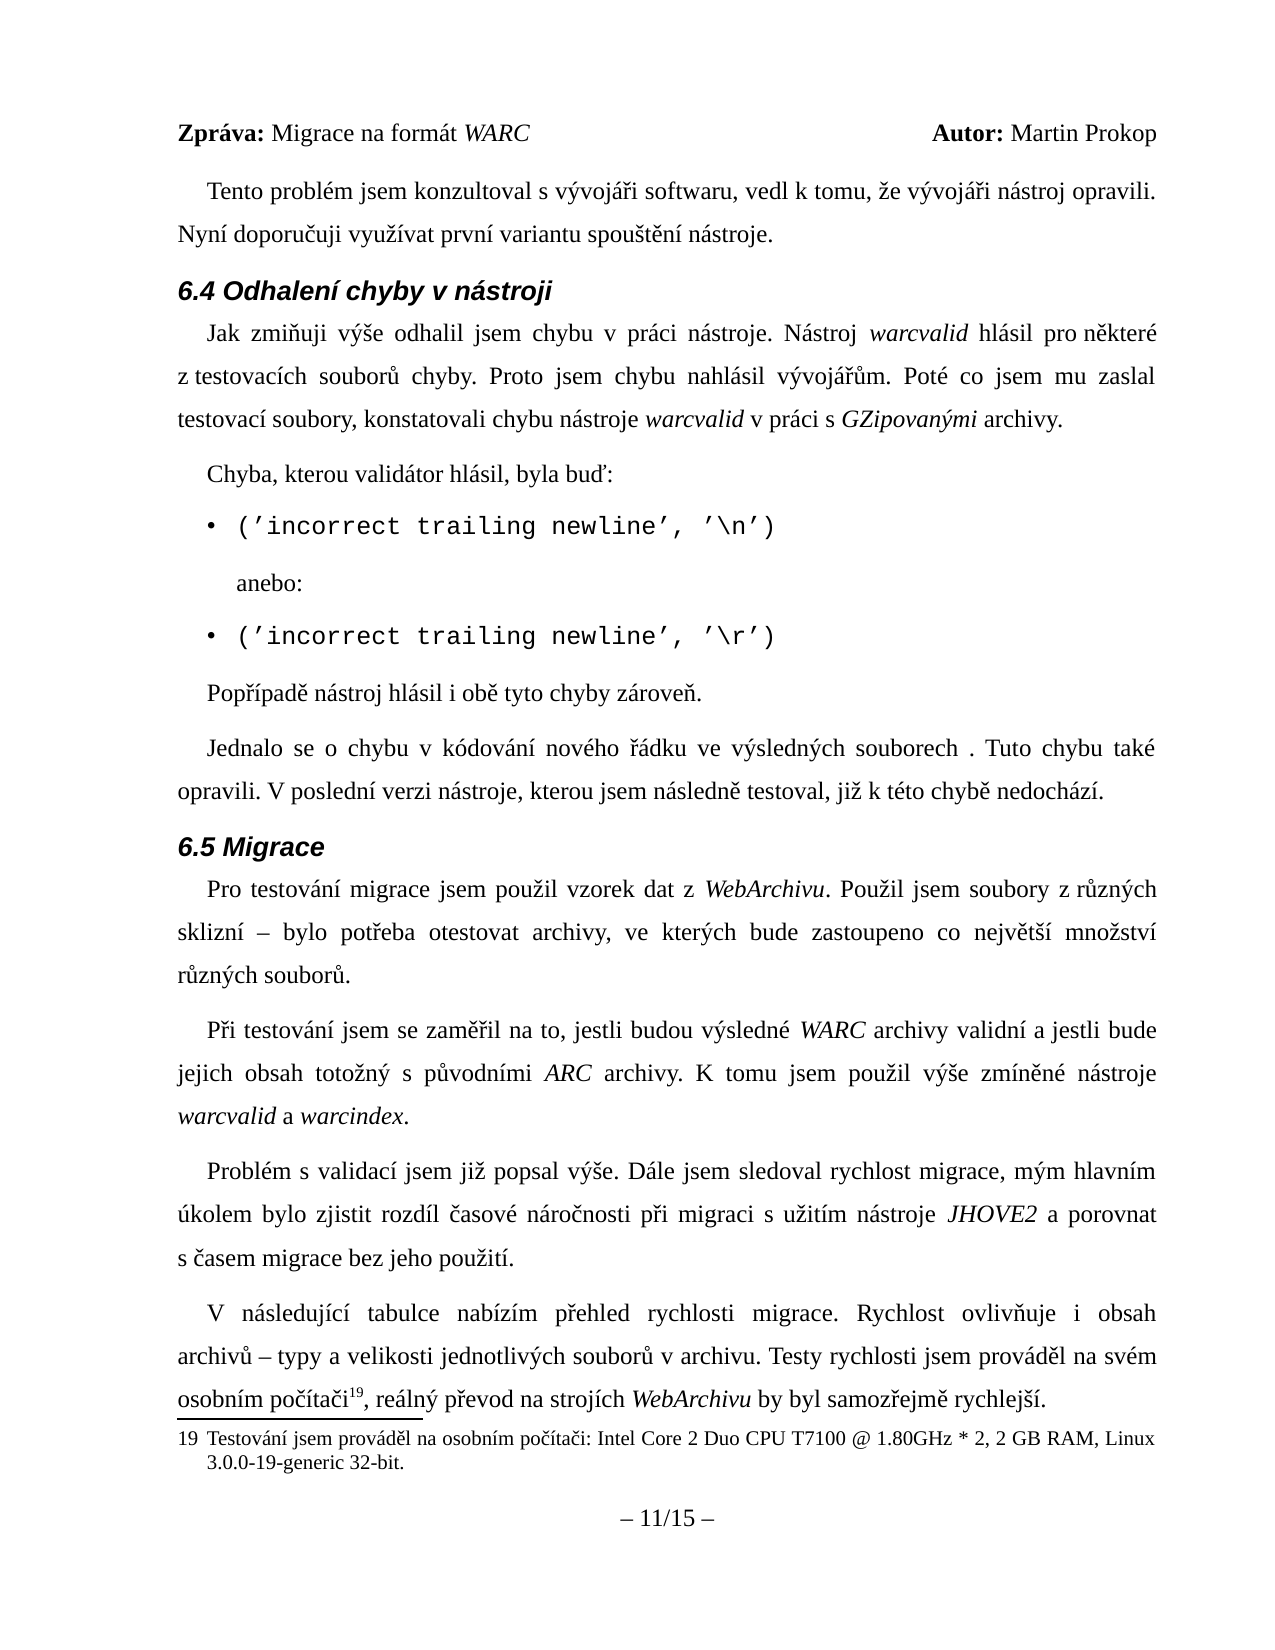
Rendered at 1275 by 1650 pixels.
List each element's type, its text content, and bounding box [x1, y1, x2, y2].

list anebo: [207, 568, 1157, 597]
text Jednalo se o chybu v kódování nového řádku ve výsledných souborech . Tuto chybu také opravili. V poslední verzi nástroje, kterou jsem následně testoval, již k této chybě nedochází. [177, 733, 1157, 804]
text Tento problém jsem konzultoval s vývojáři softwaru, vedl k tomu, že vývojáři nástroj opravili. Nyní doporučuji využívat první variantu spouštění nástroje. [177, 176, 1157, 248]
text Popřípadě nástroj hlásil i obě tyto chyby zároveň. [177, 678, 1157, 706]
subtitle 6.4 Odhalení chyby v nástroji [177, 274, 1157, 306]
text V následující tabulce nabízím přehled rychlosti migrace. Rychlost ovlivňuje i obsah archivů – typy a velikosti jednotlivých souborů v archivu. Testy rychlosti jsem prováděl na svém osobním počítači, reálný převod na strojích WebArchivu by byl samozřejmě rychlejší. [177, 1298, 1157, 1413]
text Testování jsem prováděl na osobním počítači: Intel Core 2 Duo CPU T7100 @ 1.80GHz * 2, 2 GB RAM, Linux 3.0.0-19-generic 32-bit. [177, 1426, 1157, 1474]
text Pro testování migrace jsem použil vzorek dat z WebArchivu. Použil jsem soubory z různých sklizní – bylo potřeba otestovat archivy, ve kterých bude zastoupeno co největší množství různých souborů. [177, 874, 1157, 989]
text Jak zmiňuji výše odhalil jsem chybu v práci nástroje. Nástroj warcvalid hlásil pro některé z testovacích souborů chyby. Proto jsem chybu nahlásil vývojářům. Poté co jsem mu zaslal testovací soubory, konstatovali chybu nástroje warcvalid v práci s GZipovanými archivy. [177, 318, 1157, 433]
text Při testování jsem se zaměřil na to, jestli budou výsledné WARC archivy validní a jestli bude jejich obsah totožný s původními ARC archivy. K tomu jsem použil výše zmíněné nástroje warcvalid a warcindex. [177, 1015, 1157, 1130]
list (’incorrect trailing newline’, ’\n’) [207, 514, 1157, 542]
list (’incorrect trailing newline’, ’\r’) [207, 623, 1157, 652]
text Chyba, kterou validátor hlásil, byla buď: [177, 459, 1157, 488]
text Problém s validací jsem již popsal výše. Dále jsem sledoval rychlost migrace, mým hlavním úkolem bylo zjistit rozdíl časové náročnosti při migraci s užitím nástroje JHOVE2 a porovnat s časem migrace bez jeho použití. [177, 1156, 1157, 1271]
subtitle 6.5 Migrace [177, 831, 1157, 862]
